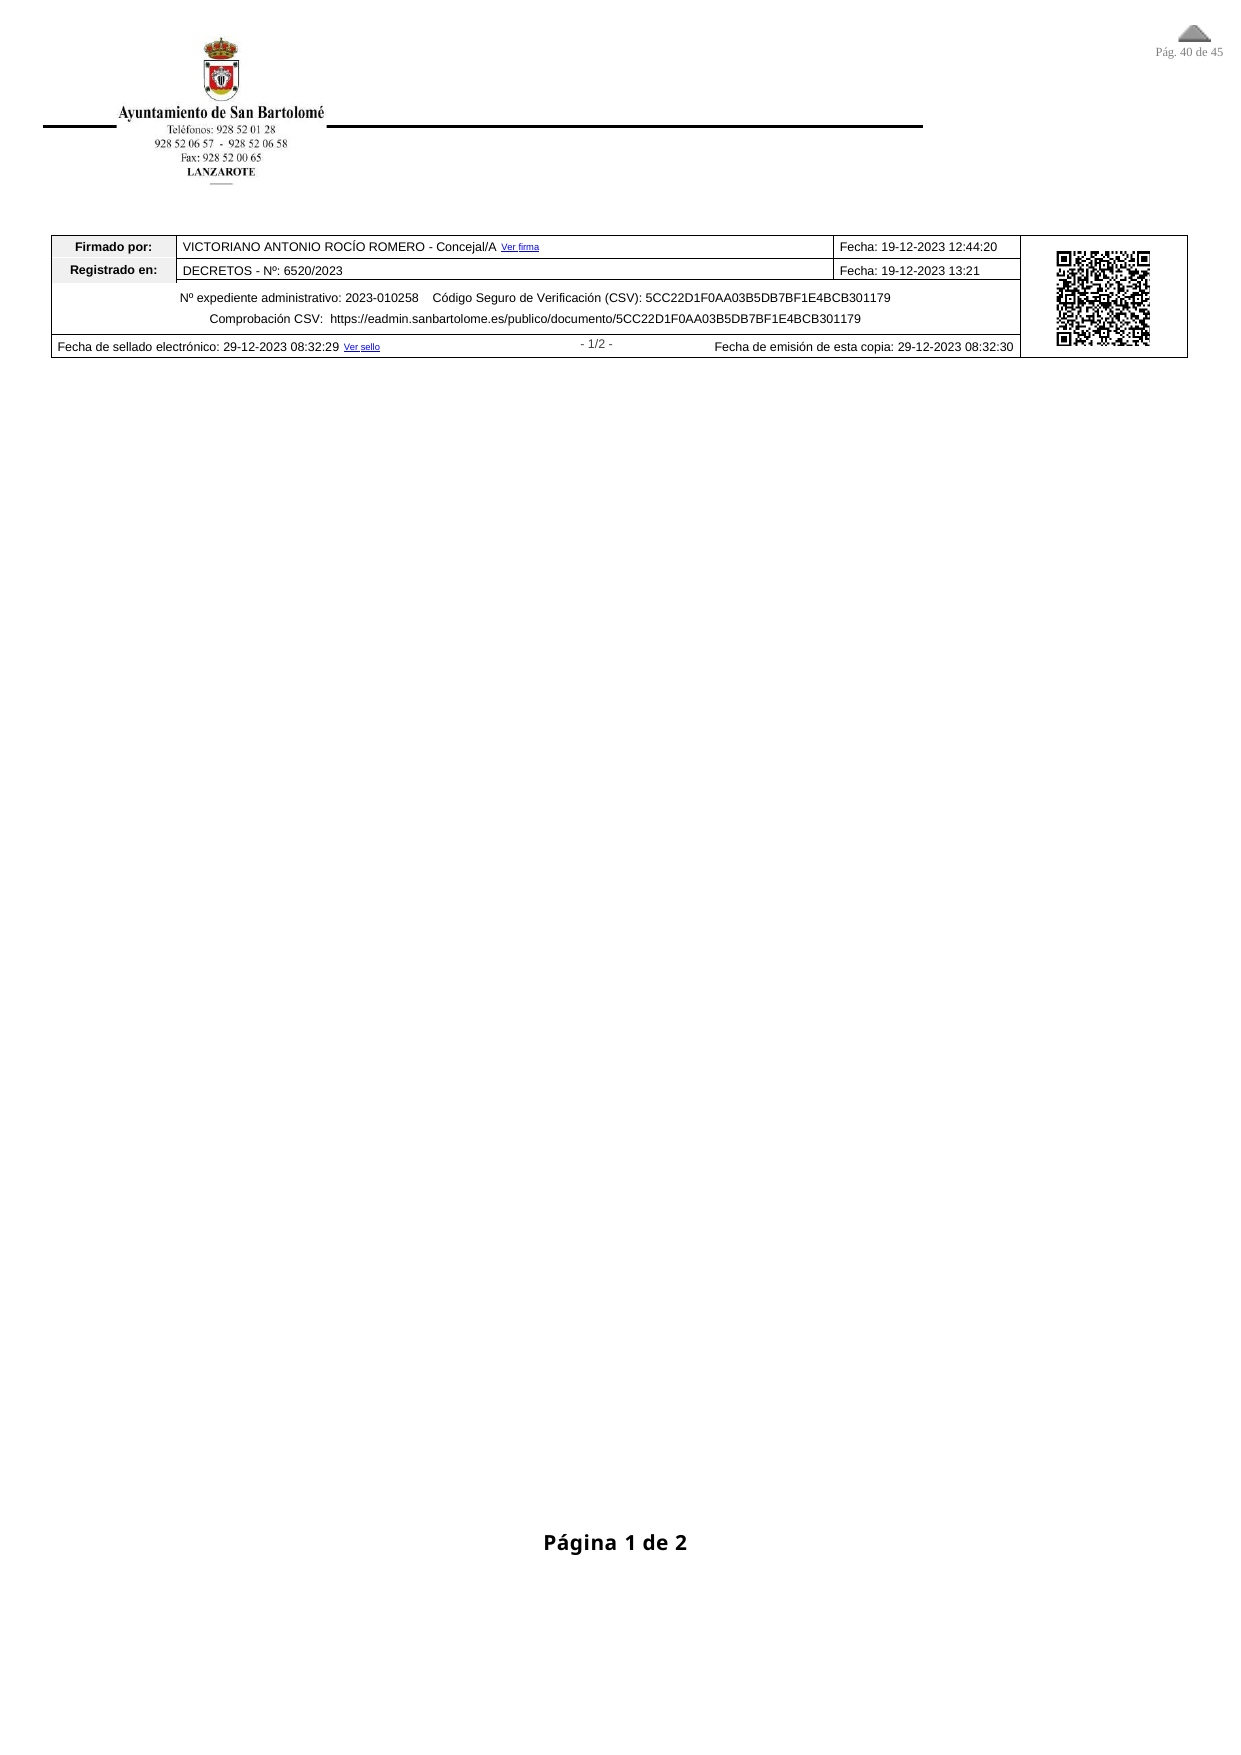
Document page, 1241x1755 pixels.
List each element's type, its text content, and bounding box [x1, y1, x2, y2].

table_header VICTORIANO ANTONIO ROCÍO ROMERO - Concejal/A Ver firma [177, 236, 833, 257]
table_cell Nº expediente administrativo: 2023-010258 Código Seguro de Verificación (CSV): 5CC22D1F0AA03B5DB7BF1E4BCB301179 Comprobación CSV: https://eadmin.sanbartolome.es/publico/documento/5CC22D1F0AA03B5DB7BF1E4BCB301179 [52, 280, 1020, 333]
table_header Firmado por: [52, 236, 176, 257]
table_cell Registrado en: [52, 261, 176, 279]
table_cell Fecha de sellado electrónico: 29-12-2023 08:32:29 Ver sello - 1/2 - Fecha de emisión de esta copia: 29-12-2023 08:32:30 [52, 335, 1020, 357]
table_header [1021, 236, 1187, 357]
table_header Fecha: 19-12-2023 12:44:20 [834, 236, 1020, 257]
table_cell Fecha: 19-12-2023 13:21 [834, 259, 1020, 279]
table_cell DECRETOS - Nº: 6520/2023 [177, 259, 833, 279]
